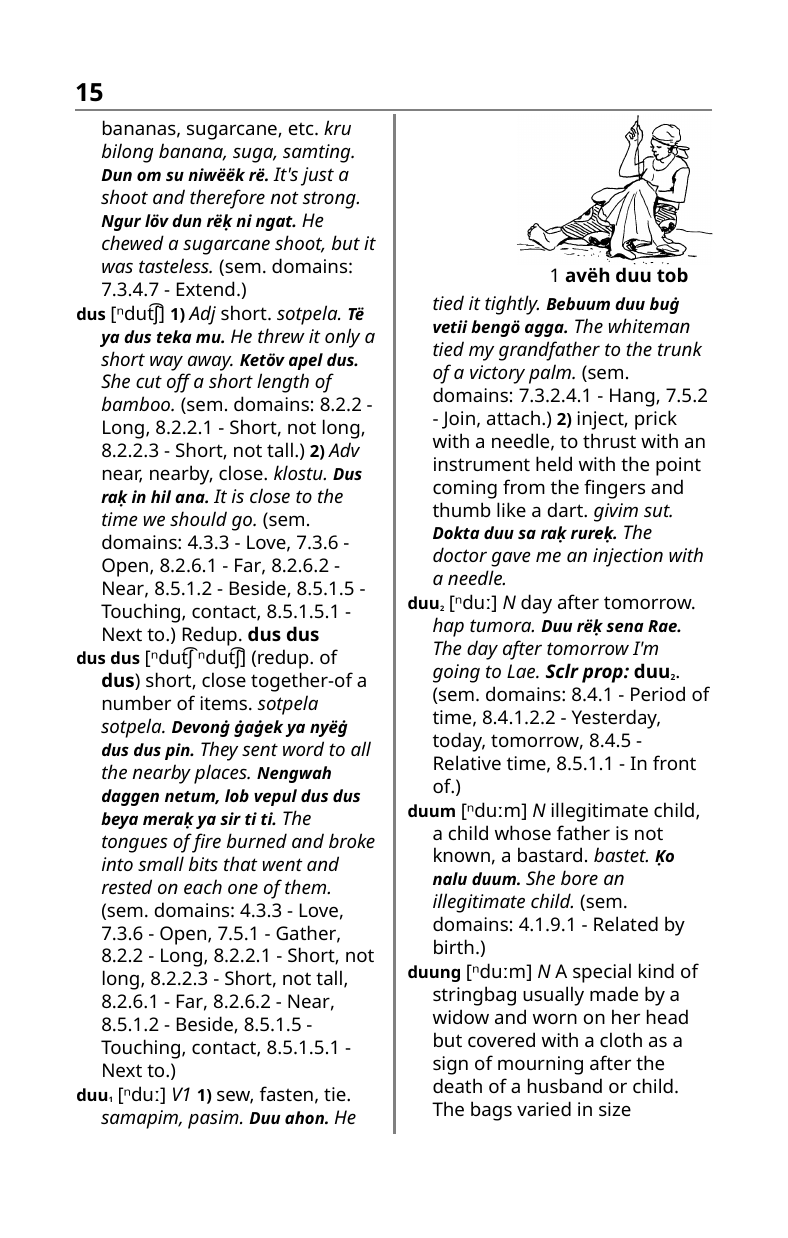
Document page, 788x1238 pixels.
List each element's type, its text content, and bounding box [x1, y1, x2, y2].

text 1 avëh duu tob [526, 265, 711, 291]
text bananas, sugarcane, etc. kru bilong banana, suga, samting. Dun om su niwëëk rë. It's just a shoot and therefore not strong. Ngur löv dun rëḳ ni ngat. He chewed a sugarcane shoot, but it was tasteless. (sem. domains: 7.3.4.7 - Extend.) [76, 115, 380, 299]
text tied it tightly. Bebuum duu buġ vetii bengö agga. The whiteman tied my grandfather to the trunk of a victory palm. (sem. domains: 7.3.2.4.1 - Hang, 7.5.2 - Join, attach.) 2) inject, prick with a needle, to thrust with an instrument held with the point coming from the fingers and thumb like a dart. givim sut. Dokta duu sa raḳ rureḳ. The doctor gave me an injection with a needle. [407, 115, 711, 588]
text duu2 [ⁿduː] N day after tomorrow. hap tumora. Duu rëḳ sena Rae. The day after tomorrow I'm going to Lae. Sclr prop: duu2. (sem. domains: 8.4.1 - Period of time, 8.4.1.2.2 - Yesterday, today, tomorrow, 8.4.5 - Relative time, 8.5.1.1 - In front of.) [407, 588, 711, 796]
picture [516, 114, 713, 265]
text dus [ⁿdut͡ʃ] 1) Adj short. sotpela. Të ya dus teka mu. He threw it only a short way away. Ketöv apel dus. She cut off a short length of bamboo. (sem. domains: 8.2.2 - Long, 8.2.2.1 - Short, not long, 8.2.2.3 - Short, not tall.) 2) Adv near, nearby, close. klostu. Dus raḳ in hil ana. It is close to the time we should go. (sem. domains: 4.3.3 - Love, 7.3.6 - Open, 8.2.6.1 - Far, 8.2.6.2 - Near, 8.5.1.2 - Beside, 8.5.1.5 - Touching, contact, 8.5.1.5.1 - Next to.) Redup. dus dus [76, 299, 380, 643]
text dus dus [ⁿdut͡ʃ ⁿdut͡ʃ] (redup. of dus) short, close together-of a number of items. sotpela sotpela. Devonġ ġaġek ya nyëġ dus dus pin. They sent word to all the nearby places. Nengwah daggen netum, lob vepul dus dus beya meraḳ ya sir ti ti. The tongues of fire burned and broke into small bits that went and rested on each one of them. (sem. domains: 4.3.3 - Love, 7.3.6 - Open, 7.5.1 - Gather, 8.2.2 - Long, 8.2.2.1 - Short, not long, 8.2.2.3 - Short, not tall, 8.2.6.1 - Far, 8.2.6.2 - Near, 8.5.1.2 - Beside, 8.5.1.5 - Touching, contact, 8.5.1.5.1 - Next to.) [76, 643, 380, 1080]
text duu1 [ⁿduː] V1 1) sew, fasten, tie. samapim, pasim. Duu ahon. He [76, 1080, 380, 1129]
text duung [ⁿduːm] N A special kind of stringbag usually made by a widow and worn on her head but covered with a cloth as a sign of mourning after the death of a husband or child. The bags varied in size [407, 957, 711, 1121]
text duum [ⁿduːm] N illegitimate child, a child whose father is not known, a bastard. bastet. Ḳo nalu duum. She bore an illegitimate child. (sem. domains: 4.1.9.1 - Related by birth.) [407, 796, 711, 957]
